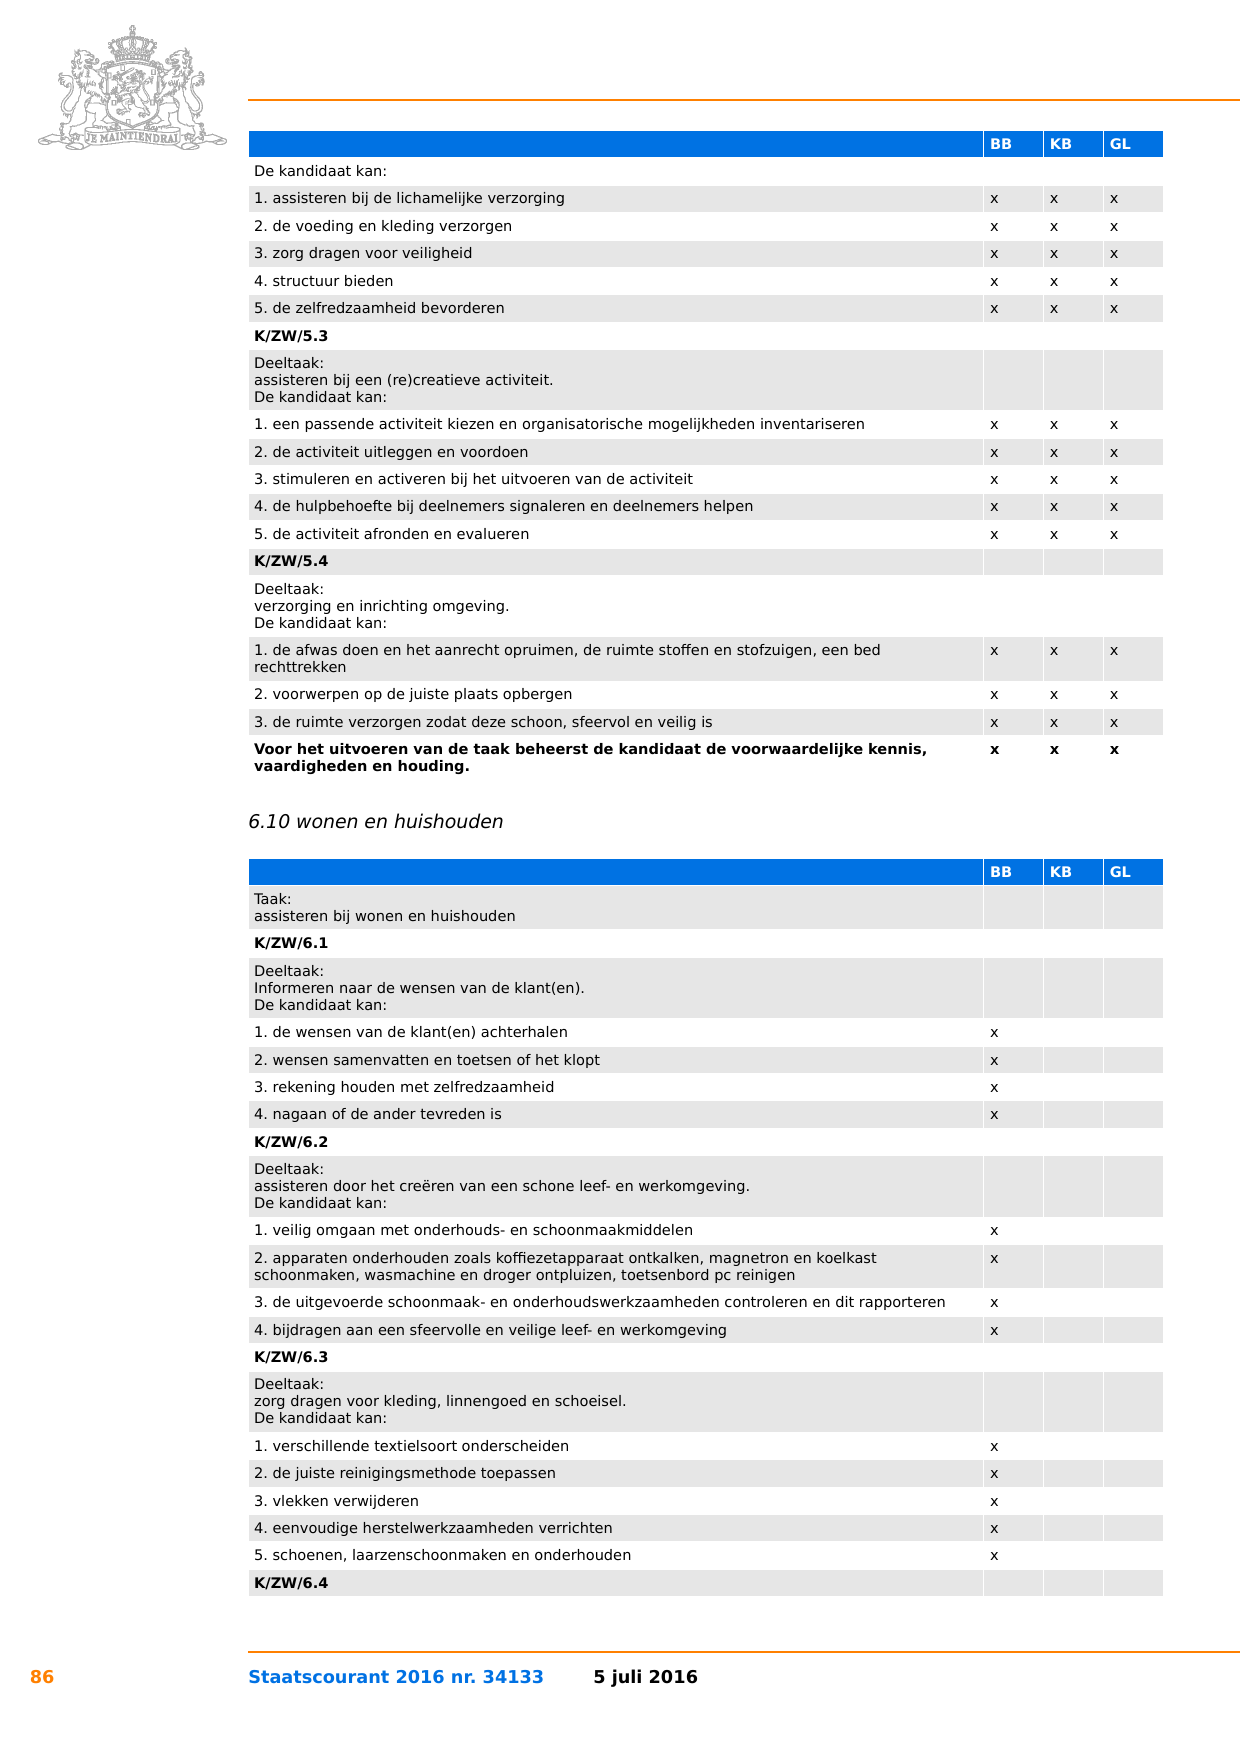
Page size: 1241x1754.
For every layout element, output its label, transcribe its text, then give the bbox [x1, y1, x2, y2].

table_cell x [1104, 241, 1163, 267]
table_cell x [984, 241, 1043, 267]
table_header [249, 131, 983, 157]
table_cell [1044, 1129, 1103, 1155]
table_cell x [984, 1433, 1043, 1459]
table_cell x [1104, 411, 1163, 438]
table_cell 3. stimuleren en activeren bij het uitvoeren van de activiteit [249, 466, 983, 493]
table_cell 2. voorwerpen op de juiste plaats opbergen [249, 682, 983, 708]
table_cell [1104, 1543, 1163, 1569]
table_cell [1104, 931, 1163, 957]
table_cell x [984, 682, 1043, 708]
table_header KB [1044, 131, 1103, 157]
table_cell 5. de zelfredzaamheid bevorderen [249, 295, 983, 322]
table_cell Deeltaak: zorg dragen voor kleding, linnengoed en schoeisel. De kandidaat kan: [249, 1372, 983, 1432]
table_cell x [1044, 494, 1103, 520]
table_cell [1104, 1570, 1163, 1596]
table_cell x [1104, 521, 1163, 547]
table_cell x [984, 186, 1043, 212]
table_cell 3. rekening houden met zelfredzaamheid [249, 1074, 983, 1100]
table_cell [1044, 1289, 1103, 1316]
table_cell [1044, 1543, 1103, 1569]
table_cell [984, 886, 1043, 929]
table_cell [1044, 1570, 1103, 1596]
table_cell x [1104, 709, 1163, 735]
table_cell 4. structuur bieden [249, 268, 983, 294]
table_cell De kandidaat kan: [249, 158, 983, 185]
table_cell 3. de ruimte verzorgen zodat deze schoon, sfeervol en veilig is [249, 709, 983, 735]
table_cell [1104, 158, 1163, 185]
table_cell 1. de afwas doen en het aanrecht opruimen, de ruimte stoffen en stofzuigen, een bed rechttrekken [249, 637, 983, 681]
table_cell [1104, 1460, 1163, 1487]
table_cell x [984, 494, 1043, 520]
table_cell [984, 1570, 1043, 1596]
table_cell [1044, 958, 1103, 1018]
table_cell [1044, 1218, 1103, 1244]
table_cell [1044, 1156, 1103, 1217]
table_cell [1104, 576, 1163, 636]
table_cell x [984, 1019, 1043, 1046]
table_cell K/ZW/6.1 [249, 931, 983, 957]
table_cell x [1044, 411, 1103, 438]
table_cell x [984, 268, 1043, 294]
table_cell x [984, 637, 1043, 681]
table_cell x [984, 1101, 1043, 1128]
table_cell [1044, 1074, 1103, 1100]
table_cell [1044, 158, 1103, 185]
table_cell [1104, 1433, 1163, 1459]
table_cell K/ZW/5.3 [249, 323, 983, 349]
table_cell 2. de voeding en kleding verzorgen [249, 213, 983, 239]
table_cell [984, 931, 1043, 957]
table_cell Deeltaak: assisteren door het creëren van een schone leef- en werkomgeving. De kandidaat kan: [249, 1156, 983, 1217]
table_header BB [984, 859, 1043, 885]
table_cell x [1044, 186, 1103, 212]
table_cell [1104, 549, 1163, 575]
table_cell [1044, 1372, 1103, 1432]
table_cell Deeltaak: Informeren naar de wensen van de klant(en). De kandidaat kan: [249, 958, 983, 1018]
table_cell [1044, 1433, 1103, 1459]
table_cell x [1104, 682, 1163, 708]
table_cell [1104, 1344, 1163, 1371]
table_cell Deeltaak: assisteren bij een (re)creatieve activiteit. De kandidaat kan: [249, 350, 983, 410]
table_cell [1044, 1460, 1103, 1487]
table_cell K/ZW/6.3 [249, 1344, 983, 1371]
table_cell [1044, 549, 1103, 575]
table_cell [1104, 1101, 1163, 1128]
table_cell [1104, 350, 1163, 410]
table_cell K/ZW/5.4 [249, 549, 983, 575]
table_cell 5. schoenen, laarzenschoonmaken en onderhouden [249, 1543, 983, 1569]
table_cell [1044, 1245, 1103, 1288]
table_cell [1104, 1289, 1163, 1316]
table_cell [1104, 1372, 1163, 1432]
table_cell [984, 958, 1043, 1018]
table_cell 2. wensen samenvatten en toetsen of het klopt [249, 1047, 983, 1073]
table_header GL [1104, 859, 1163, 885]
table_cell [984, 1344, 1043, 1371]
table_cell x [1044, 736, 1103, 780]
table_cell x [1044, 682, 1103, 708]
table_header BB [984, 131, 1043, 157]
table_cell x [1104, 186, 1163, 212]
table_cell x [984, 1460, 1043, 1487]
table_cell x [1104, 494, 1163, 520]
table_cell x [984, 1317, 1043, 1343]
table_cell x [1044, 709, 1103, 735]
table_header [249, 859, 983, 885]
table_cell 4. nagaan of de ander tevreden is [249, 1101, 983, 1128]
table_cell [1104, 1317, 1163, 1343]
table_cell x [1104, 213, 1163, 239]
table_cell K/ZW/6.2 [249, 1129, 983, 1155]
table_cell 1. assisteren bij de lichamelijke verzorging [249, 186, 983, 212]
table_cell 1. een passende activiteit kiezen en organisatorische mogelijkheden inventariseren [249, 411, 983, 438]
table_cell [1044, 1317, 1103, 1343]
table_cell [1104, 1047, 1163, 1073]
table_cell x [1104, 637, 1163, 681]
table_cell [984, 323, 1043, 349]
table_cell 5. de activiteit afronden en evalueren [249, 521, 983, 547]
table_cell x [1044, 241, 1103, 267]
table_cell 1. veilig omgaan met onderhouds- en schoonmaakmiddelen [249, 1218, 983, 1244]
table_cell [984, 1372, 1043, 1432]
picture [38, 25, 227, 150]
table_cell 2. de activiteit uitleggen en voordoen [249, 439, 983, 465]
table_cell x [1044, 268, 1103, 294]
table_cell 3. vlekken verwijderen [249, 1488, 983, 1514]
table_cell [1044, 1344, 1103, 1371]
table_cell x [984, 1543, 1043, 1569]
table_cell x [984, 1289, 1043, 1316]
table_cell x [1104, 295, 1163, 322]
table_cell [1044, 1101, 1103, 1128]
table_cell x [1104, 439, 1163, 465]
table_cell x [984, 521, 1043, 547]
table_cell x [1044, 295, 1103, 322]
table_cell [1104, 1129, 1163, 1155]
table_cell x [1104, 736, 1163, 780]
table_cell x [984, 1218, 1043, 1244]
table_cell x [984, 466, 1043, 493]
table_header KB [1044, 859, 1103, 885]
table_cell 4. eenvoudige herstelwerkzaamheden verrichten [249, 1515, 983, 1541]
table_cell Taak: assisteren bij wonen en huishouden [249, 886, 983, 929]
table_cell x [1044, 439, 1103, 465]
table_cell x [1104, 268, 1163, 294]
table_cell [984, 576, 1043, 636]
table_cell [1104, 323, 1163, 349]
table_cell [1044, 1488, 1103, 1514]
table_cell [1044, 1047, 1103, 1073]
table_cell x [1044, 466, 1103, 493]
table_cell [1104, 1218, 1163, 1244]
table_cell x [984, 411, 1043, 438]
table_cell x [984, 1074, 1043, 1100]
table_cell [1044, 323, 1103, 349]
table_cell [1044, 350, 1103, 410]
table_cell [984, 1156, 1043, 1217]
table_cell 4. de hulpbehoefte bij deelnemers signaleren en deelnemers helpen [249, 494, 983, 520]
table_cell x [984, 1047, 1043, 1073]
table_cell x [984, 1488, 1043, 1514]
table_cell [984, 549, 1043, 575]
table_cell 1. verschillende textielsoort onderscheiden [249, 1433, 983, 1459]
table_cell [1104, 1156, 1163, 1217]
subtitle 6.10 wonen en huishouden [248, 811, 1163, 833]
table_cell [1044, 886, 1103, 929]
table_cell 1. de wensen van de klant(en) achterhalen [249, 1019, 983, 1046]
table_cell [1044, 576, 1103, 636]
table_cell 3. zorg dragen voor veiligheid [249, 241, 983, 267]
table_cell [1104, 1515, 1163, 1541]
table_cell x [984, 1515, 1043, 1541]
table_cell 2. de juiste reinigingsmethode toepassen [249, 1460, 983, 1487]
table_cell x [1044, 637, 1103, 681]
table_cell x [984, 439, 1043, 465]
table_cell Deeltaak: verzorging en inrichting omgeving. De kandidaat kan: [249, 576, 983, 636]
table_cell x [984, 213, 1043, 239]
table_cell [1104, 886, 1163, 929]
table_cell x [984, 295, 1043, 322]
table_cell x [1044, 213, 1103, 239]
table_cell 3. de uitgevoerde schoonmaak- en onderhoudswerkzaamheden controleren en dit rapporteren [249, 1289, 983, 1316]
table_cell x [984, 736, 1043, 780]
table_cell x [1104, 466, 1163, 493]
table_cell 2. apparaten onderhouden zoals koffiezetapparaat ontkalken, magnetron en koelkast schoonmaken, wasmachine en droger ontpluizen, toetsenbord pc reinigen [249, 1245, 983, 1288]
table_cell Voor het uitvoeren van de taak beheerst de kandidaat de voorwaardelijke kennis, vaardigheden en houding. [249, 736, 983, 780]
table_cell [1104, 1019, 1163, 1046]
table_cell [984, 350, 1043, 410]
table_cell [1104, 1245, 1163, 1288]
table_cell [1044, 1515, 1103, 1541]
table_header GL [1104, 131, 1163, 157]
table_cell [1044, 931, 1103, 957]
table_cell [1104, 1488, 1163, 1514]
table_cell 4. bijdragen aan een sfeervolle en veilige leef- en werkomgeving [249, 1317, 983, 1343]
table_cell [1104, 958, 1163, 1018]
table_cell [984, 158, 1043, 185]
table_cell [984, 1129, 1043, 1155]
table_cell x [984, 709, 1043, 735]
table_cell K/ZW/6.4 [249, 1570, 983, 1596]
table_cell x [984, 1245, 1043, 1288]
table_cell x [1044, 521, 1103, 547]
table_cell [1104, 1074, 1163, 1100]
table_cell [1044, 1019, 1103, 1046]
